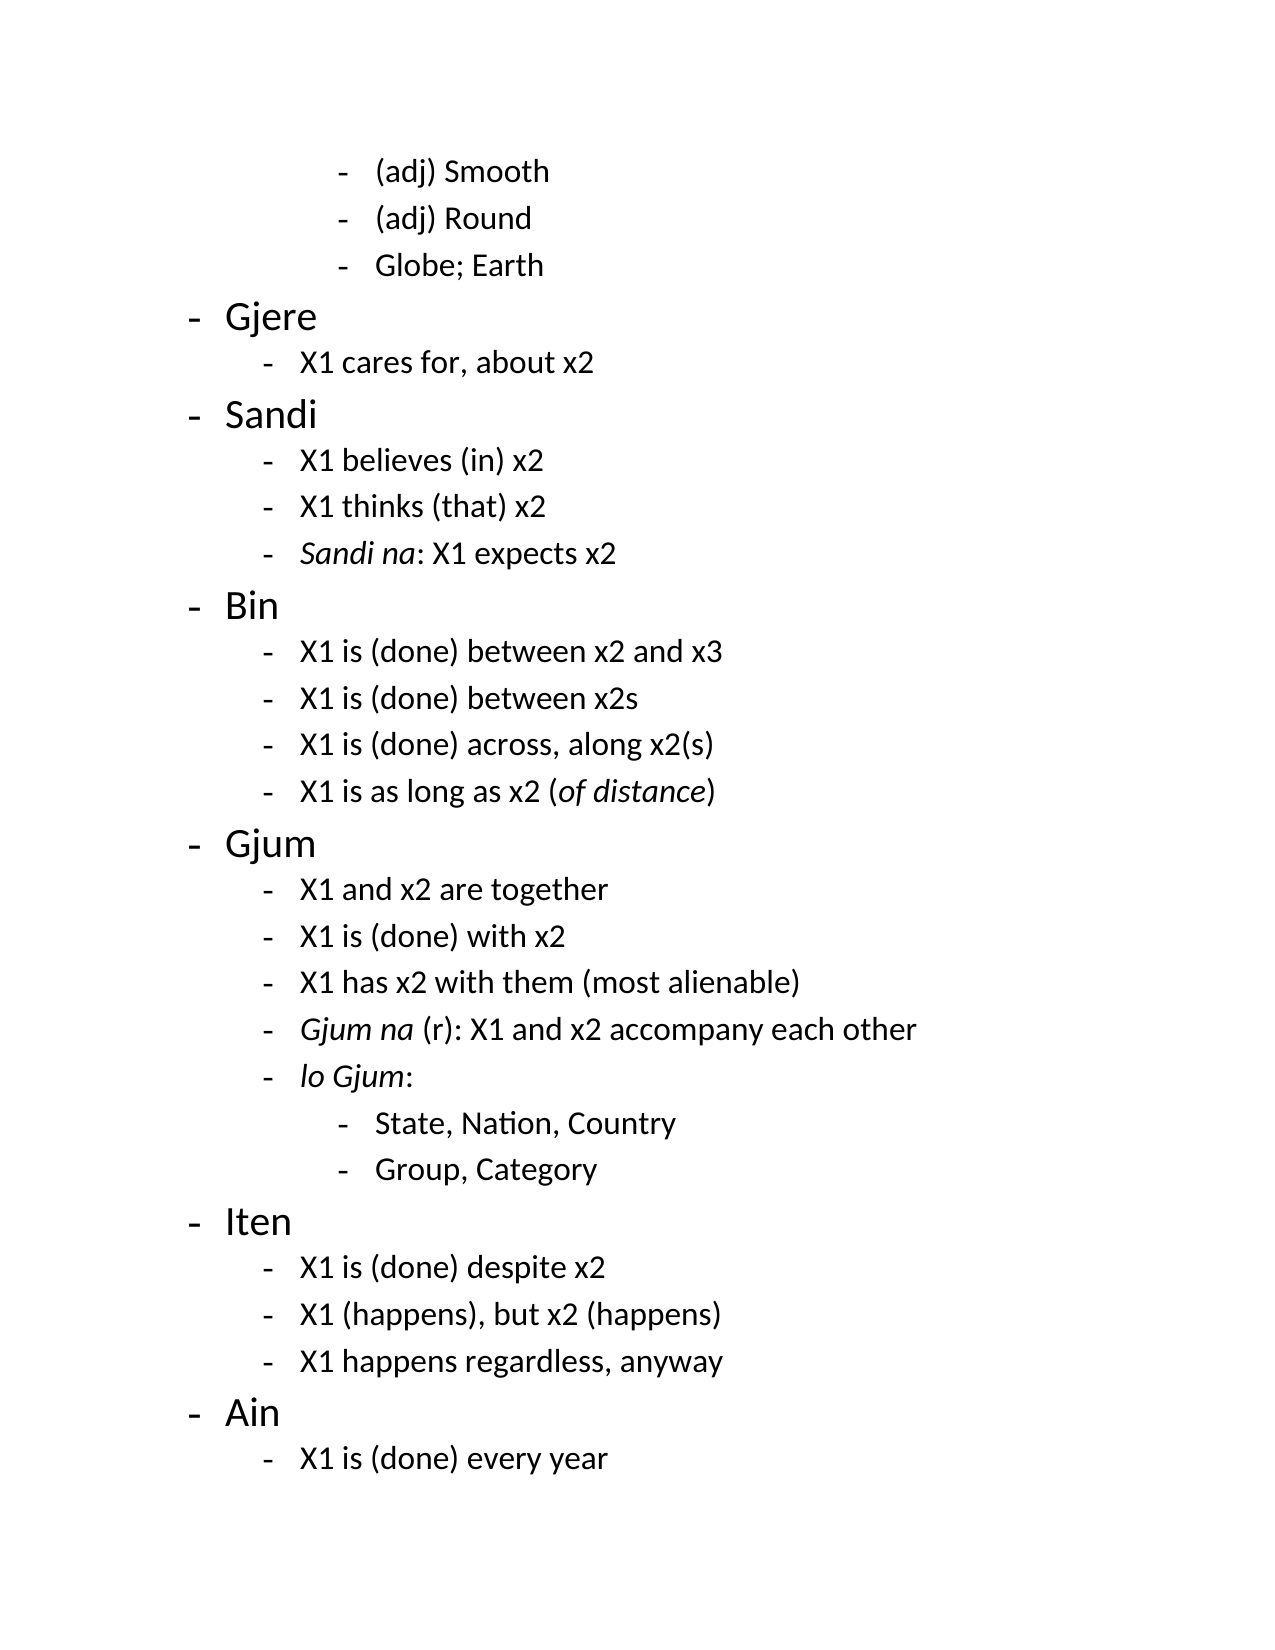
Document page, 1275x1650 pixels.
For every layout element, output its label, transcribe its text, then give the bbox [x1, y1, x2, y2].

subtitle Bin [187, 579, 1125, 630]
subtitle Sandi [187, 388, 1125, 439]
list X1 is as long as x2 (of distance) [262, 770, 1125, 811]
list X1 has x2 with them (most alienable) [262, 961, 1125, 1002]
list X1 believes (in) x2 [262, 439, 1125, 479]
list X1 is (done) across, along x2(s) [262, 723, 1125, 764]
subtitle Gjum [187, 817, 1125, 868]
list X1 happens regardless, anyway [262, 1339, 1125, 1380]
subtitle Iten [187, 1195, 1125, 1246]
subtitle Gjere [187, 290, 1125, 341]
list Sandi na: X1 expects x2 [262, 532, 1125, 573]
list X1 and x2 are together [262, 868, 1125, 908]
list Group, Category [337, 1148, 1125, 1189]
list Gjum na (r): X1 and x2 accompany each other [262, 1008, 1125, 1049]
subtitle Ain [187, 1386, 1125, 1437]
list X1 is (done) with x2 [262, 914, 1125, 955]
list X1 is (done) between x2s [262, 677, 1125, 717]
list X1 cares for, about x2 [262, 341, 1125, 382]
list X1 thinks (that) x2 [262, 486, 1125, 526]
list X1 is (done) between x2 and x3 [262, 630, 1125, 671]
list State, Nation, Country [337, 1102, 1125, 1142]
list (adj) Smooth [337, 150, 1125, 191]
list lo Gjum: [262, 1055, 1125, 1096]
list (adj) Round [337, 197, 1125, 237]
list Globe; Earth [337, 243, 1125, 284]
list X1 is (done) despite x2 [262, 1246, 1125, 1287]
list X1 is (done) every year [262, 1437, 1125, 1478]
list X1 (happens), but x2 (happens) [262, 1293, 1125, 1333]
